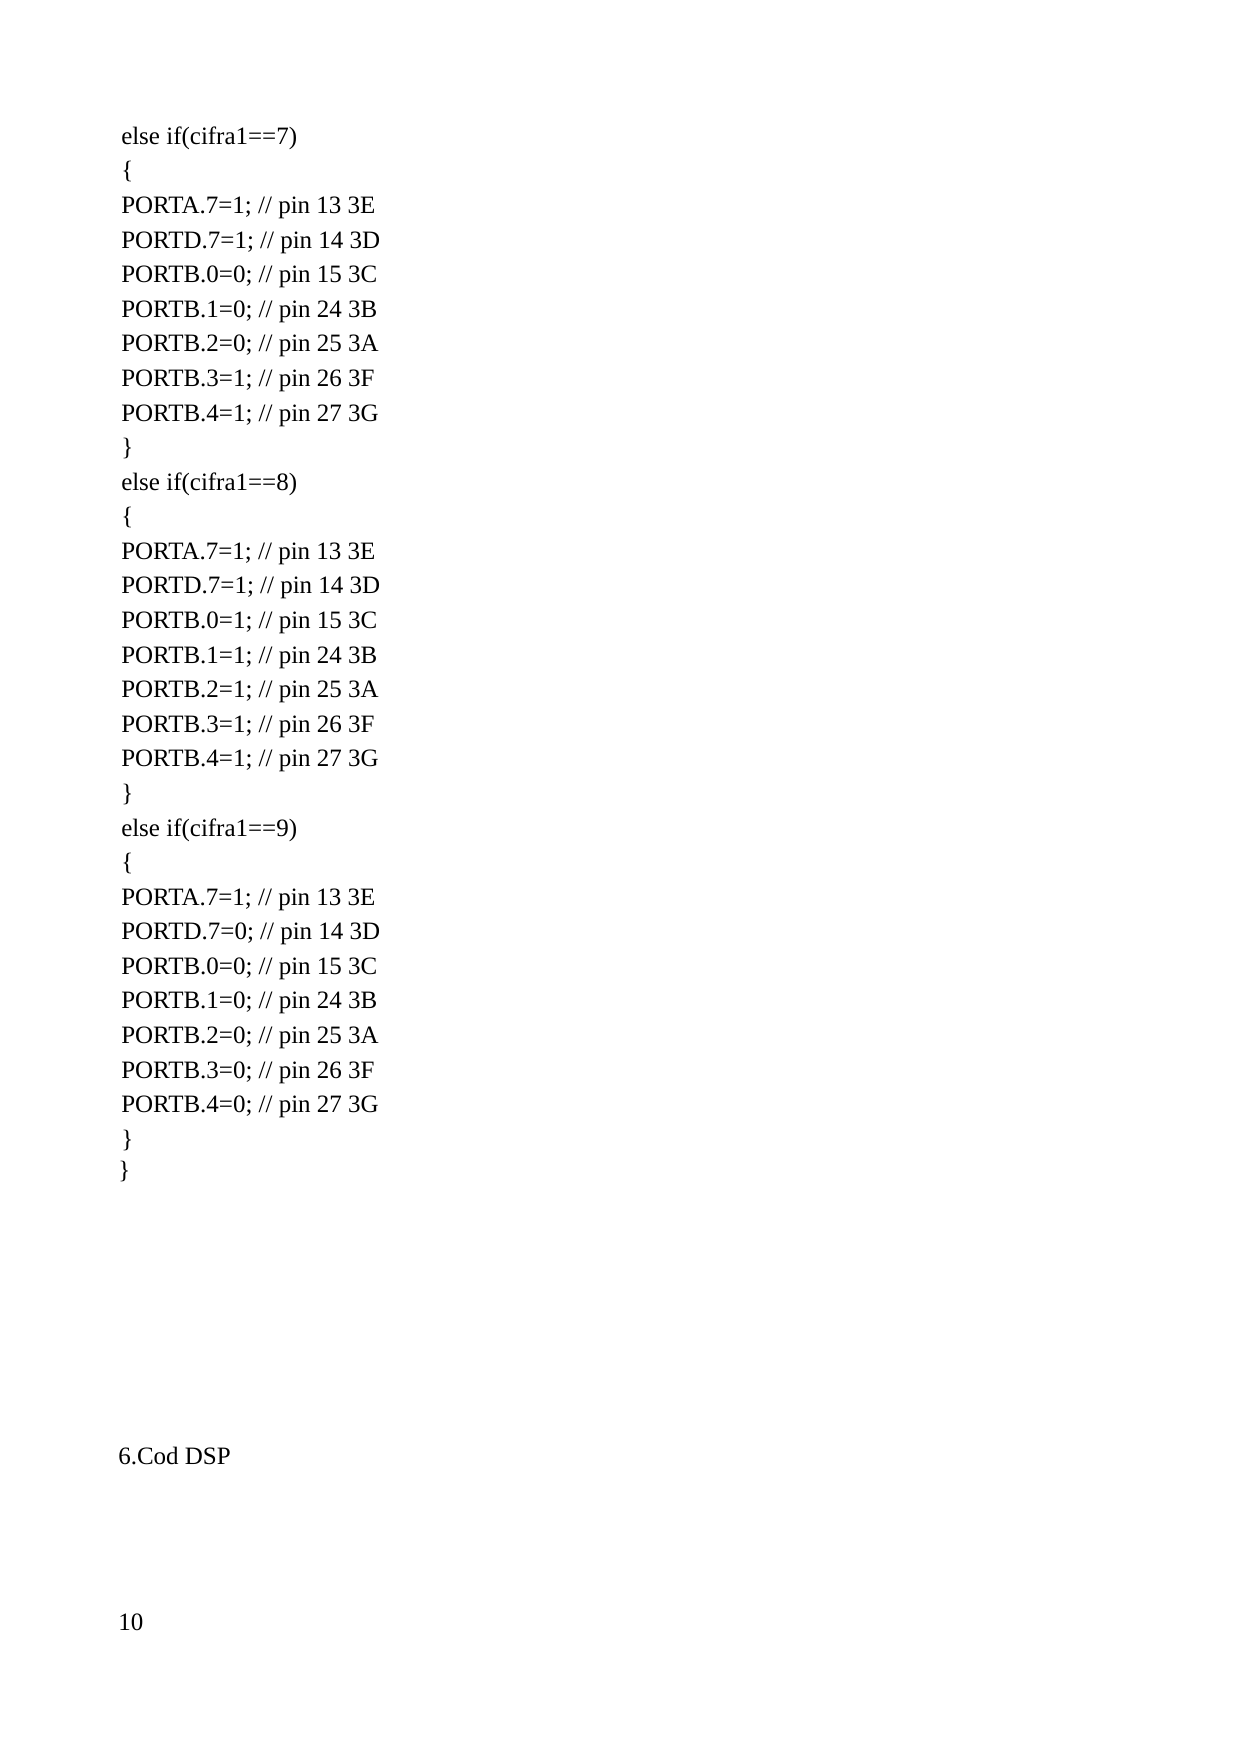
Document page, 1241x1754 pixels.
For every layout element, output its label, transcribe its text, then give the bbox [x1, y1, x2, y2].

table_header } [118, 775, 148, 810]
table_header { [118, 499, 148, 533]
table_header PORTB.2=0; // pin 25 3A [118, 326, 393, 360]
table_header PORTD.7=0; // pin 14 3D [118, 914, 394, 948]
table_header PORTB.3=1; // pin 26 3F [118, 360, 388, 395]
table_header } [118, 429, 148, 464]
table_header else if(cifra1==9) [118, 810, 309, 844]
table_header PORTB.4=0; // pin 27 3G [118, 1086, 393, 1121]
table_header PORTA.7=1; // pin 13 3E [118, 187, 389, 222]
table_header PORTB.3=1; // pin 26 3F [118, 706, 388, 741]
table_header PORTB.1=0; // pin 24 3B [118, 983, 391, 1017]
table_header PORTD.7=1; // pin 14 3D [118, 568, 394, 602]
table_header else if(cifra1==7) [118, 118, 309, 153]
table_header PORTB.4=1; // pin 27 3G [118, 395, 393, 429]
table_header PORTB.2=0; // pin 25 3A [118, 1017, 393, 1052]
table_header PORTB.0=0; // pin 15 3C [118, 256, 391, 291]
table_header PORTA.7=1; // pin 13 3E [118, 879, 389, 913]
table_header PORTA.7=1; // pin 13 3E [118, 533, 389, 568]
table_header PORTB.4=1; // pin 27 3G [118, 741, 393, 775]
table_header { [118, 153, 148, 187]
table_header } [118, 1121, 148, 1156]
table_header else if(cifra1==8) [118, 464, 309, 498]
table_header PORTB.2=1; // pin 25 3A [118, 671, 393, 706]
table_header PORTB.0=1; // pin 15 3C [118, 602, 391, 637]
table_header PORTB.1=1; // pin 24 3B [118, 637, 391, 671]
table_header PORTD.7=1; // pin 14 3D [118, 222, 394, 256]
table_header PORTB.3=0; // pin 26 3F [118, 1052, 388, 1086]
table_header { [118, 844, 148, 879]
text 6.Cod DSP [118, 1441, 1122, 1470]
text } [118, 1156, 1122, 1184]
table_header PORTB.1=0; // pin 24 3B [118, 291, 391, 326]
table_header PORTB.0=0; // pin 15 3C [118, 948, 391, 983]
